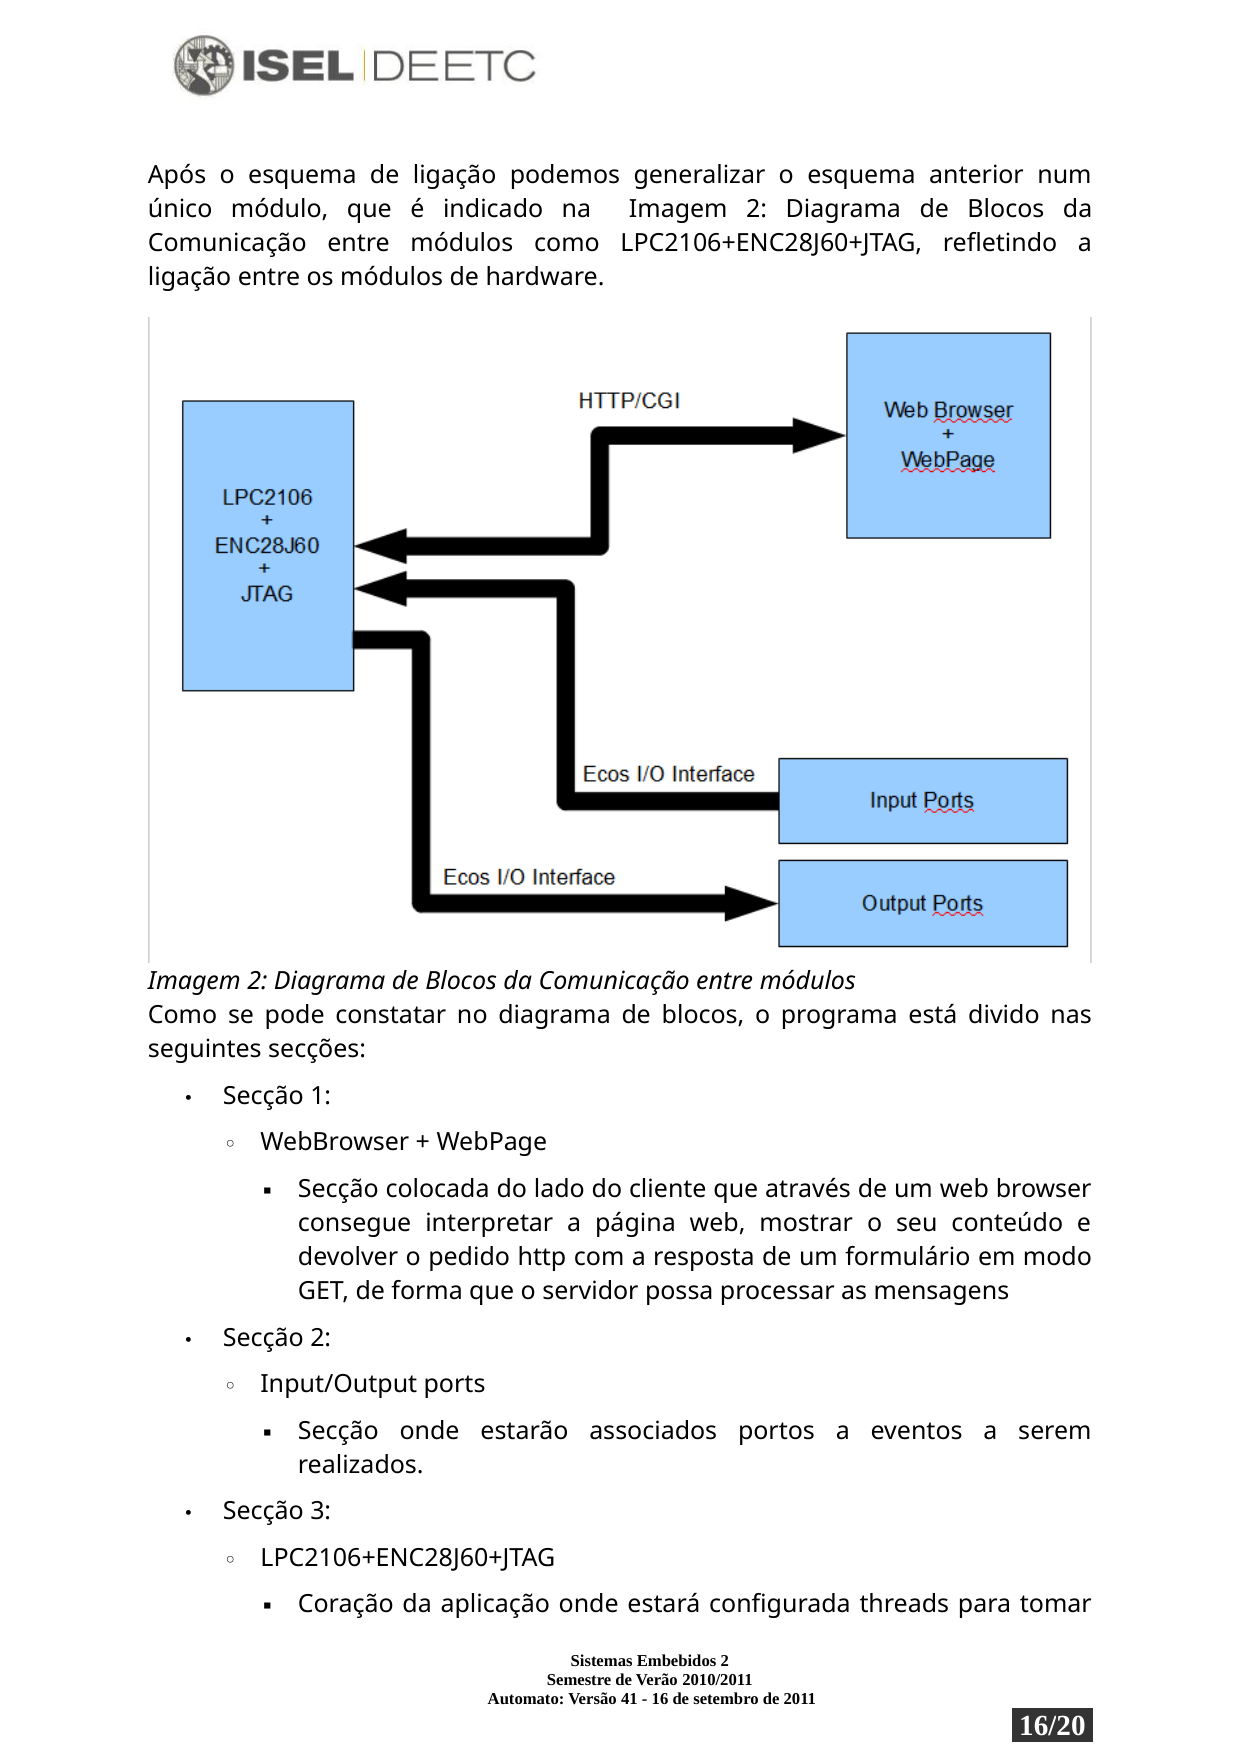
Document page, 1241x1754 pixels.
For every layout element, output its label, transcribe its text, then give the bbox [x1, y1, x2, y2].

picture [147, 317, 1093, 963]
list Secção onde estarão associados portos a eventos a serem realizados. [260, 1412, 1093, 1481]
list Input/Output ports [223, 1366, 1093, 1400]
text Após o esquema de ligação podemos generalizar o esquema anterior num único módulo, que é indicado na Imagem 2: Diagrama de Blocos da Comunicação entre módulos como LPC2106+ENC28J60+JTAG, refletindo a ligação entre os módulos de hardware. [148, 156, 1093, 292]
list Secção 3: [185, 1493, 1093, 1527]
list Secção colocada do lado do cliente que através de um web browser consegue interpretar a página web, mostrar o seu conteúdo e devolver o pedido http com a resposta de um formulário em modo GET, de forma que o servidor possa processar as mensagens [260, 1171, 1093, 1307]
list Secção 2: [185, 1319, 1093, 1353]
text Como se pode constatar no diagrama de blocos, o programa está divido nas seguintes secções: [148, 997, 1093, 1065]
list Coração da aplicação onde estará configurada threads para tomar [260, 1586, 1093, 1620]
list LPC2106+ENC28J60+JTAG [223, 1539, 1093, 1574]
list Secção 1: [185, 1077, 1093, 1111]
text Imagem 2: Diagrama de Blocos da Comunicação entre módulos [148, 963, 1093, 997]
text [148, 305, 1093, 317]
list WebBrowser + WebPage [223, 1124, 1093, 1158]
picture [164, 20, 566, 121]
